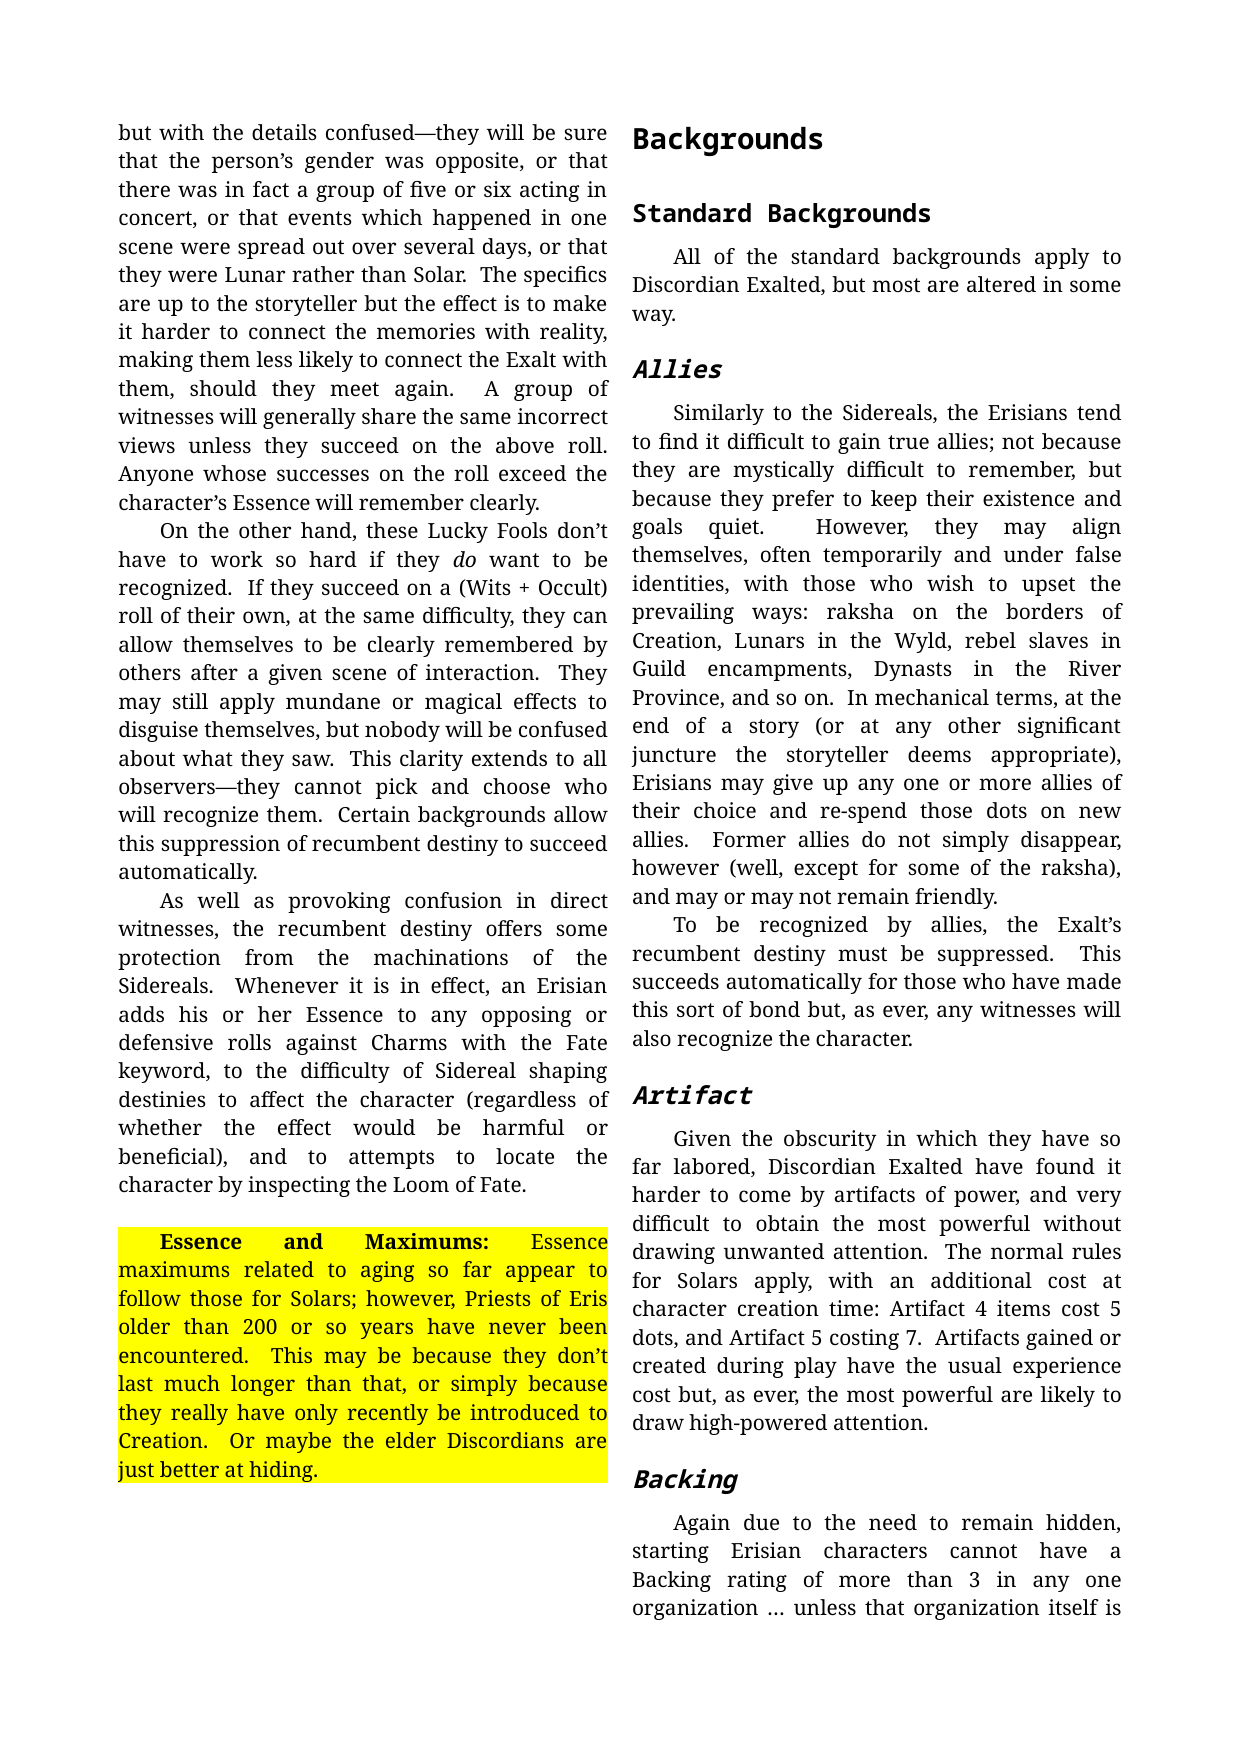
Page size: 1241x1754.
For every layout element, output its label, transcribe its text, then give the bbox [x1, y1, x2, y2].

text but with the details confused—they will be sure that the person’s gender was opposite, or that there was in fact a group of five or six acting in concert, or that events which happened in one scene were spread out over several days, or that they were Lunar rather than Solar. The specifics are up to the storyteller but the effect is to make it harder to connect the memories with reality, making them less likely to connect the Exalt with them, should they meet again. A group of witnesses will generally share the same incorrect views unless they succeed on the above roll. Anyone whose successes on the roll exceed the character’s Essence will remember clearly. [118, 118, 608, 516]
text To be recognized by allies, the Exalt’s recumbent destiny must be suppressed. This succeeds auto­matically for those who have made this sort of bond but, as ever, any witnesses will also recognize the character. [632, 910, 1122, 1052]
text On the other hand, these Lucky Fools don’t have to work so hard if they do want to be recognized. If they succeed on a (Wits + Occult) roll of their own, at the same difficulty, they can allow themselves to be clearly remembered by others after a given scene of interaction. They may still apply mundane or magical effects to disguise themselves, but nobody will be confused about what they saw. This clarity extends to all observers—they cannot pick and choose who will recognize them. Certain backgrounds allow this suppression of recumbent destiny to succeed automatically. [118, 516, 608, 886]
subtitle Backing [632, 1462, 1122, 1495]
subtitle Artifact [632, 1077, 1122, 1111]
text Given the obscurity in which they have so far labored, Discordian Exalted have found it harder to come by artifacts of power, and very difficult to obtain the most powerful without drawing unwanted attention. The normal rules for Solars apply, with an additional cost at character creation time: Artifact 4 items cost 5 dots, and Artifact 5 costing 7. Artifacts gained or created during play have the usual experience cost but, as ever, the most powerful are likely to draw high-powered attention. [632, 1124, 1122, 1437]
subtitle Allies [632, 352, 1122, 386]
subtitle Standard Backgrounds [632, 195, 1122, 229]
text Similarly to the Sidereals, the Erisians tend to find it difficult to gain true allies; not because they are mystically difficult to remember, but because they prefer to keep their existence and goals quiet. However, they may align themselves, often temporarily and under false identities, with those who wish to upset the prevailing ways: raksha on the borders of Creation, Lunars in the Wyld, rebel slaves in Guild encampments, Dynasts in the River Province, and so on. In mechanical terms, at the end of a story (or at any other significant juncture the storyteller deems appropriate), Erisians may give up any one or more allies of their choice and re-spend those dots on new allies. Former allies do not simply disappear, however (well, except for some of the raksha), and may or may not remain friendly. [632, 398, 1122, 910]
text As well as provoking confusion in direct witnesses, the recumbent destiny offers some protection from the machinations of the Sidereals. Whenever it is in effect, an Erisian adds his or her Essence to any opposing or defensive rolls against Charms with the Fate keyword, to the difficulty of Sidereal shaping destinies to affect the character (regardless of whether the effect would be harmful or beneficial), and to attempts to locate the character by inspecting the Loom of Fate. [118, 886, 608, 1199]
text Essence and Maximums: Essence maximums related to aging so far appear to follow those for Solars; however, Priests of Eris older than 200 or so years have never been encountered. This may be because they don’t last much longer than that, or simply because they really have only recently be introduced to Creation. Or maybe the elder Discordians are just better at hiding. [118, 1227, 608, 1483]
text Again due to the need to remain hidden, starting Erisian characters cannot have a Backing rating of more than 3 in any one organization … unless that organization itself is [632, 1508, 1122, 1622]
text All of the standard backgrounds apply to Discordian Exalted, but most are altered in some way. [632, 242, 1122, 327]
subtitle Backgrounds [632, 118, 1122, 158]
